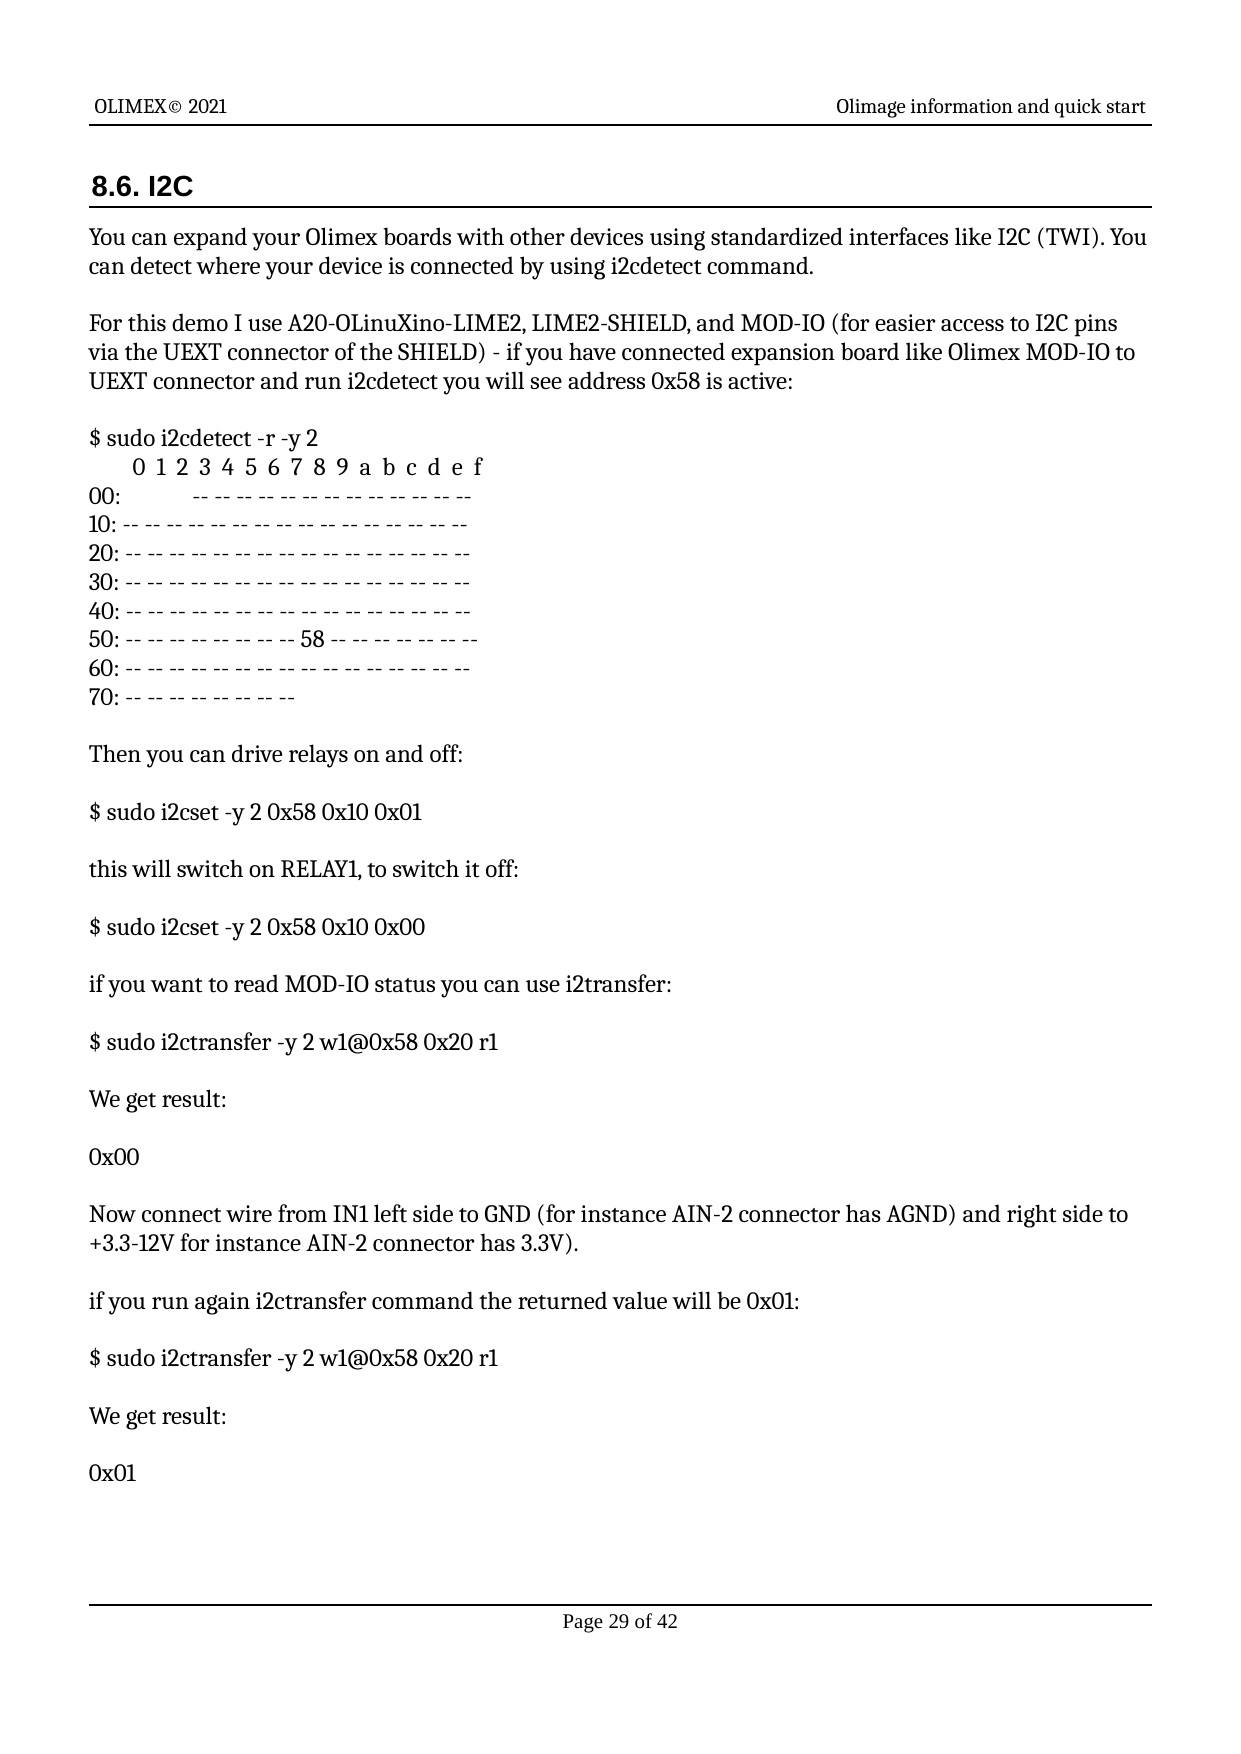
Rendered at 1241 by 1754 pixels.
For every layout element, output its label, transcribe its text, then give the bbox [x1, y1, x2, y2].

text 10: -- -- -- -- -- -- -- -- -- -- -- -- -- -- -- -- [88, 510, 1152, 539]
text 40: -- -- -- -- -- -- -- -- -- -- -- -- -- -- -- -- [88, 597, 1152, 625]
text For this demo I use A20-OLinuXino-LIME2, LIME2-SHIELD, and MOD-IO (for easier access to I2C pins via the UEXT connector of the SHIELD) - if you have connected expansion board like Olimex MOD-IO to UEXT connector and run i2cdetect you will see address 0x58 is active: [88, 309, 1152, 395]
text Then you can drive relays on and off: [88, 740, 1152, 769]
text $ sudo i2ctransfer -y 2 w1@0x58 0x20 r1 [88, 1344, 1152, 1373]
text Now connect wire from IN1 left side to GND (for instance AIN-2 connector has AGND) and right side to +3.3-12V for instance AIN-2 connector has 3.3V). [88, 1200, 1152, 1258]
text You can expand your Olimex boards with other devices using standardized interfaces like I2C (TWI). You can detect where your device is connected by using i2cdetect command. [88, 223, 1152, 280]
text 60: -- -- -- -- -- -- -- -- -- -- -- -- -- -- -- -- [88, 654, 1152, 683]
text 70: -- -- -- -- -- -- -- -- [88, 683, 1152, 712]
text if you run again i2ctransfer command the returned value will be 0x01: [88, 1287, 1152, 1315]
subtitle 8.6. I2C [88, 167, 1152, 208]
text $ sudo i2cdetect -r -y 2 [88, 424, 1152, 453]
text 0x01 [88, 1459, 1152, 1488]
text $ sudo i2cset -y 2 0x58 0x10 0x01 [88, 798, 1152, 827]
text this will switch on RELAY1, to switch it off: [88, 855, 1152, 884]
text $ sudo i2ctransfer -y 2 w1@0x58 0x20 r1 [88, 1028, 1152, 1057]
text We get result: [88, 1085, 1152, 1114]
text 30: -- -- -- -- -- -- -- -- -- -- -- -- -- -- -- -- [88, 568, 1152, 597]
text 00: -- -- -- -- -- -- -- -- -- -- -- -- -- [88, 482, 1152, 510]
text 20: -- -- -- -- -- -- -- -- -- -- -- -- -- -- -- -- [88, 539, 1152, 568]
text We get result: [88, 1402, 1152, 1430]
text 50: -- -- -- -- -- -- -- -- 58 -- -- -- -- -- -- -- [88, 625, 1152, 654]
text $ sudo i2cset -y 2 0x58 0x10 0x00 [88, 913, 1152, 942]
text 0x00 [88, 1143, 1152, 1172]
text if you want to read MOD-IO status you can use i2transfer: [88, 970, 1152, 999]
text 0 1 2 3 4 5 6 7 8 9 a b c d e f [88, 453, 1152, 482]
